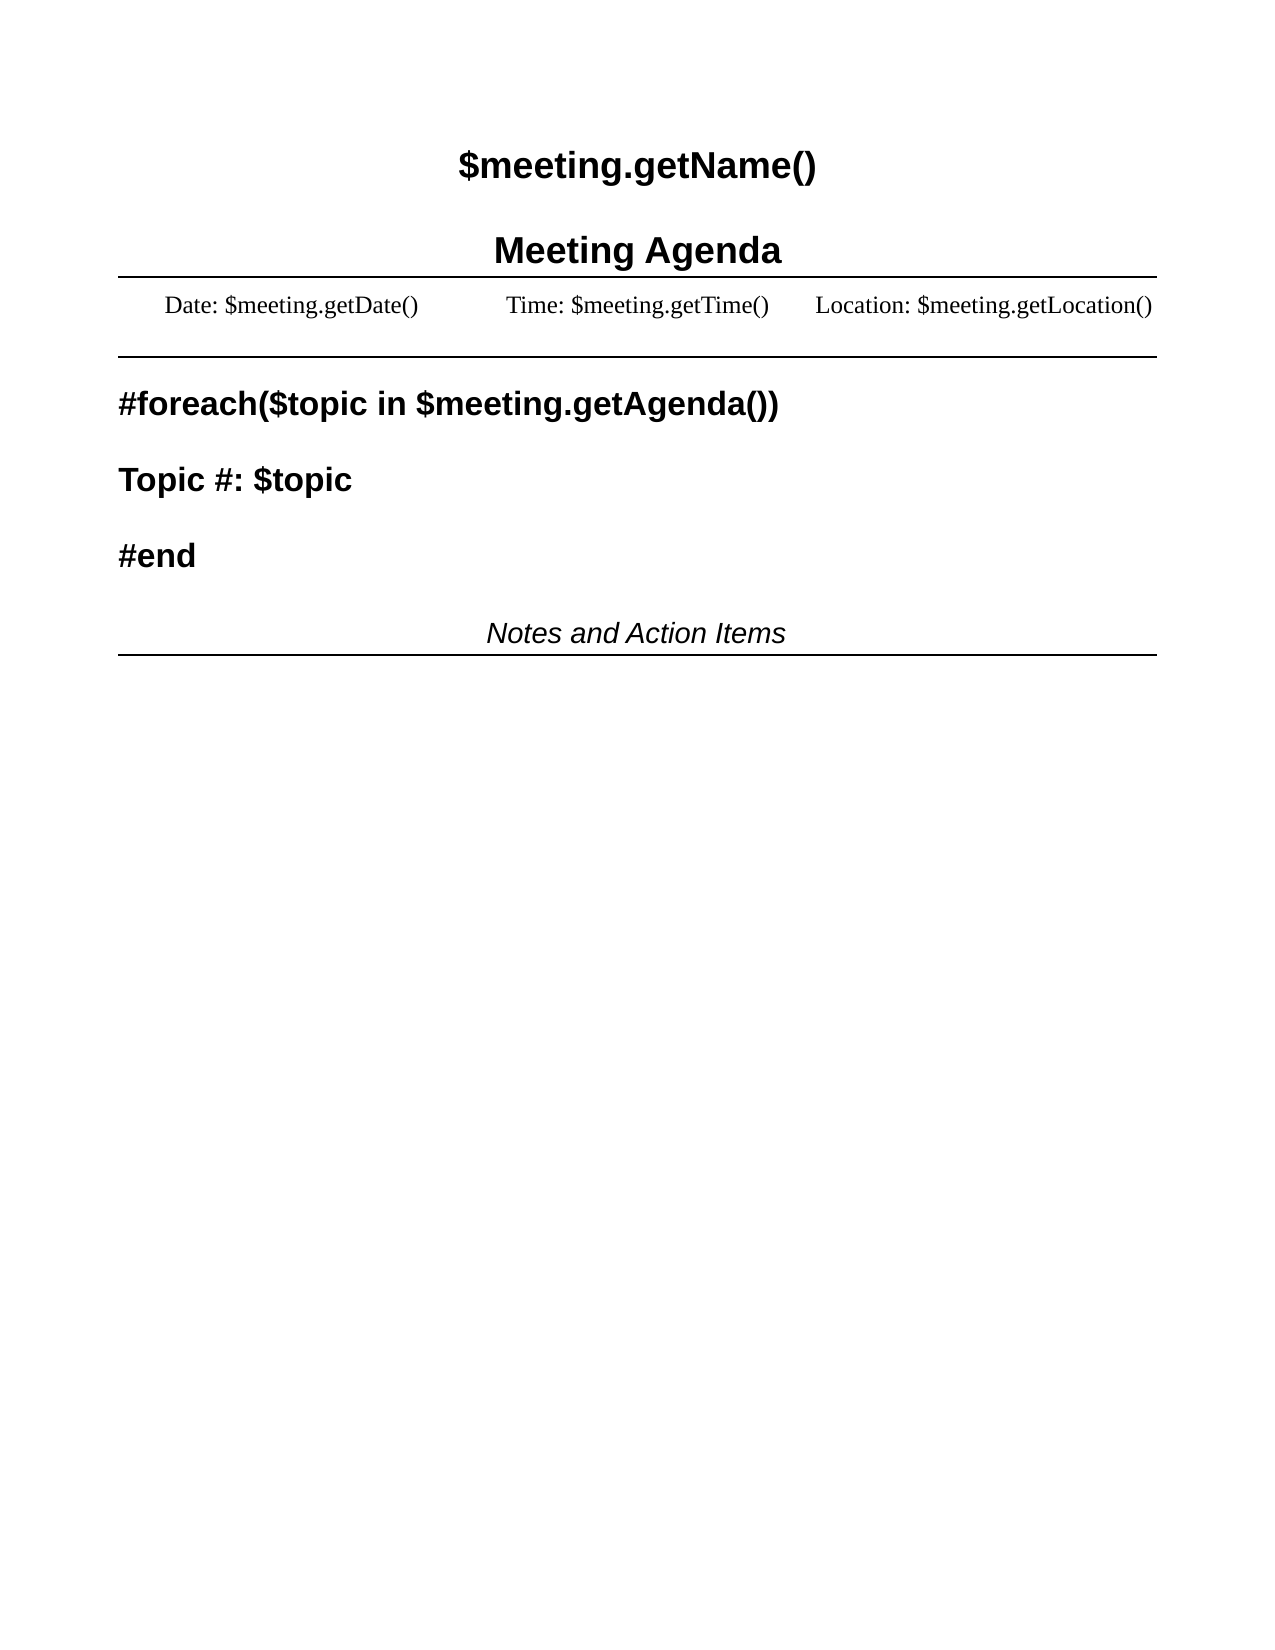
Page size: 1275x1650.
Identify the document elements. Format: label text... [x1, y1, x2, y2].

subtitle #end [118, 536, 1157, 574]
title Meeting Agenda [118, 224, 1157, 276]
title $meeting.getName() [118, 143, 1157, 186]
table_header Location: $meeting.getLocation() [811, 290, 1157, 319]
table_header Date: $meeting.getDate() [118, 290, 464, 319]
table_header Time: $meeting.getTime() [464, 290, 811, 319]
subtitle #foreach($topic in $meeting.getAgenda()) [118, 383, 1157, 422]
subtitle Topic #: $topic [118, 460, 1157, 498]
subtitle Notes and Action Items [118, 612, 1157, 654]
